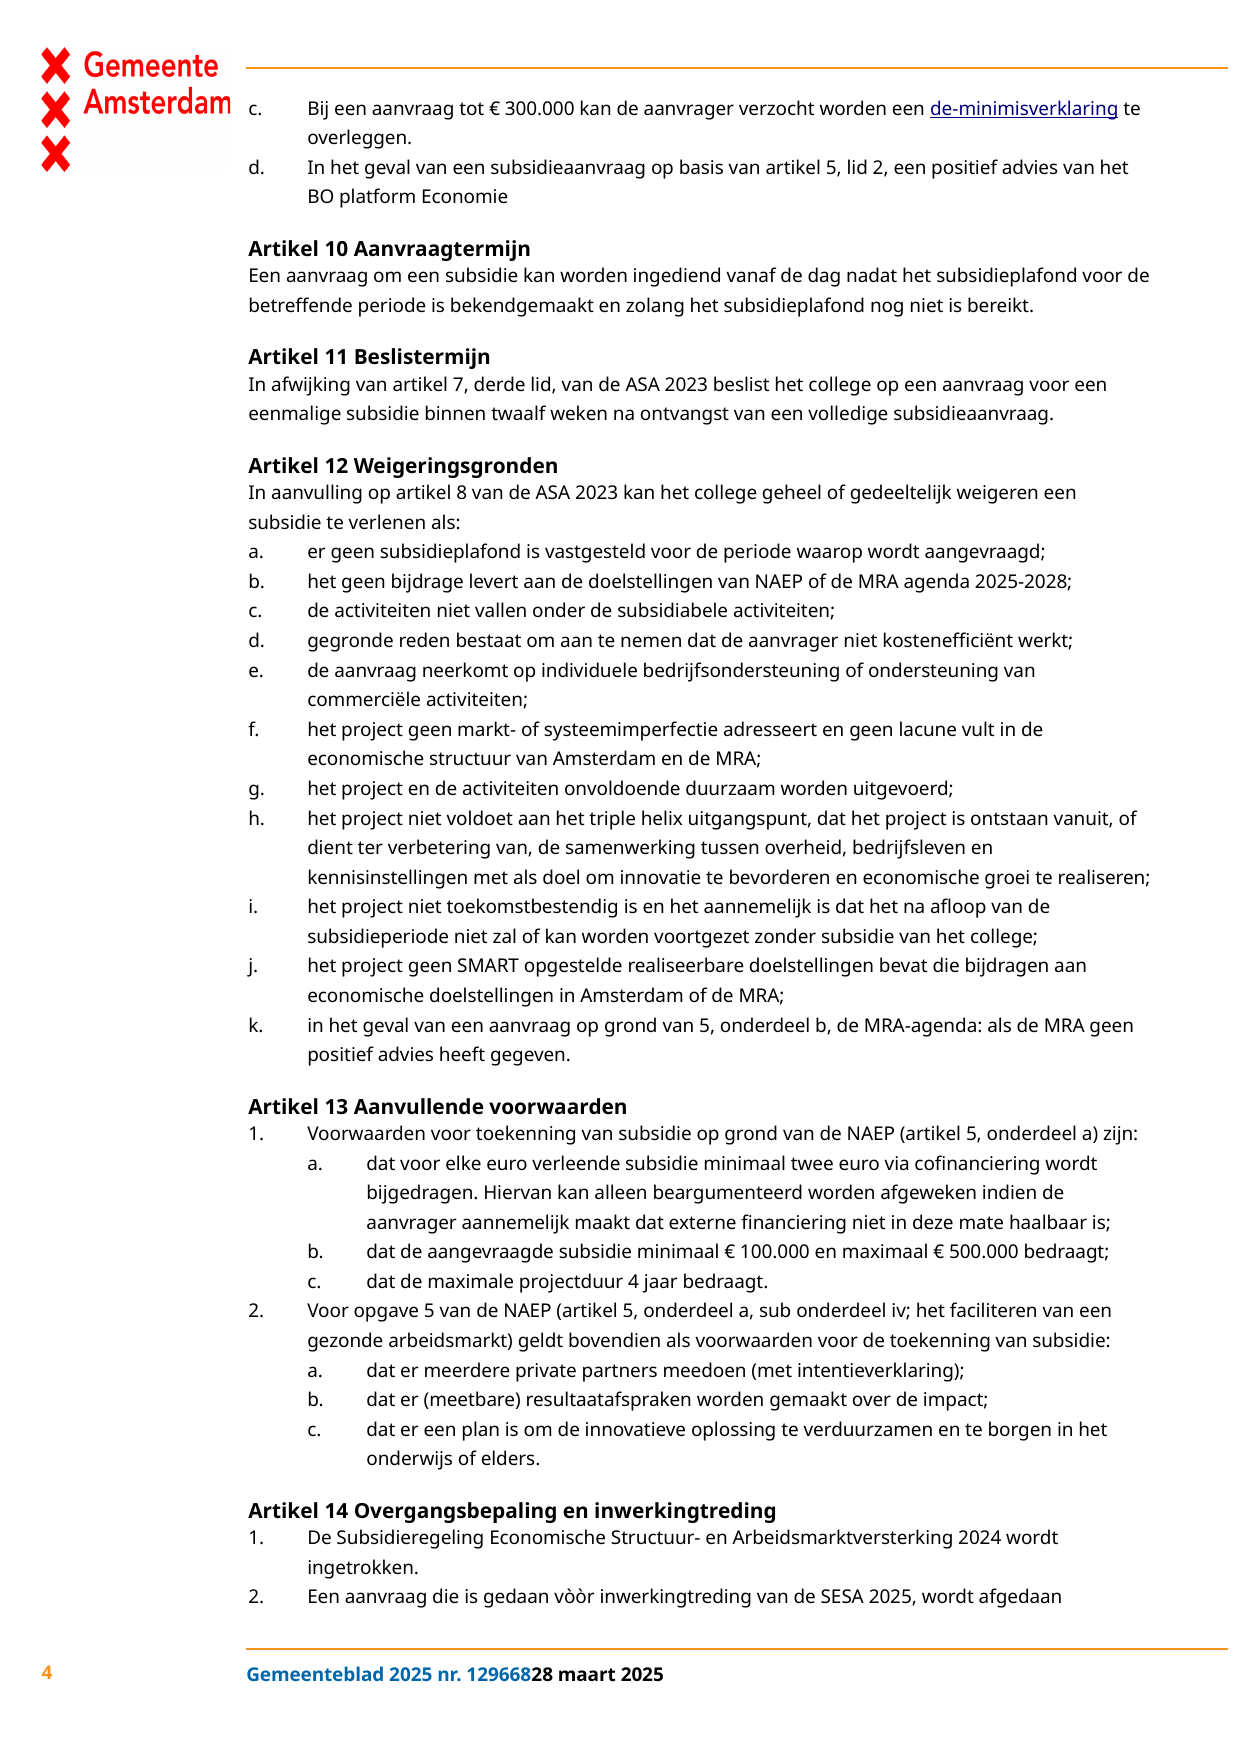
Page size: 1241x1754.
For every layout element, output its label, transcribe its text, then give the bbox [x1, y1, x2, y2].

list dat de maximale projectduur 4 jaar bedraagt. [307, 1268, 1152, 1294]
text Een aanvraag om een subsidie kan worden ingediend vanaf de dag nadat het subsidieplafond voor de betreffende periode is bekendgemaakt en zolang het subsidieplafond nog niet is bereikt. [248, 262, 1152, 318]
list het project geen markt- of systeemimperfectie adresseert en geen lacune vult in de economische structuur van Amsterdam en de MRA; [248, 716, 1152, 771]
text In aanvulling op artikel 8 van de ASA 2023 kan het college geheel of gedeeltelijk weigeren een subsidie te verlenen als: [248, 479, 1152, 534]
list dat de aangevraagde subsidie minimaal € 100.000 en maximaal € 500.000 bedraagt; [307, 1238, 1152, 1264]
list de activiteiten niet vallen onder de subsidiabele activiteiten; [248, 598, 1152, 623]
picture [41, 47, 231, 172]
list er geen subsidieplafond is vastgesteld voor de periode waarop wordt aangevraagd; [248, 538, 1152, 564]
list dat er een plan is om de innovatieve oplossing te verduurzamen en te borgen in het onderwijs of elders. [307, 1416, 1152, 1471]
list de aanvraag neerkomt op individuele bedrijfsondersteuning of ondersteuning van commerciële activiteiten; [248, 657, 1152, 712]
text Artikel 13 Aanvullende voorwaarden [248, 1092, 1152, 1120]
list het geen bijdrage levert aan de doelstellingen van NAEP of de MRA agenda 2025-2028; [248, 568, 1152, 594]
list Bij een aanvraag tot € 300.000 kan de aanvrager verzocht worden een de-minimisverklaring te overleggen. [248, 95, 1152, 150]
text In afwijking van artikel 7, derde lid, van de ASA 2023 beslist het college op een aanvraag voor een eenmalige subsidie binnen twaalf weken na ontvangst van een volledige subsidieaanvraag. [248, 371, 1152, 426]
text Artikel 10 Aanvraagtermijn [248, 234, 1152, 262]
text Artikel 12 Weigeringsgronden [248, 451, 1152, 479]
text Artikel 11 Beslistermijn [248, 342, 1152, 371]
list het project niet toekomstbestendig is en het aannemelijk is dat het na afloop van de subsidieperiode niet zal of kan worden voortgezet zonder subsidie van het college; [248, 893, 1152, 949]
list het project geen SMART opgestelde realiseerbare doelstellingen bevat die bijdragen aan economische doelstellingen in Amsterdam of de MRA; [248, 953, 1152, 1008]
list in het geval van een aanvraag op grond van 5, onderdeel b, de MRA-agenda: als de MRA geen positief advies heeft gegeven. [248, 1012, 1152, 1067]
list dat voor elke euro verleende subsidie minimaal twee euro via cofinanciering wordt bijgedragen. Hiervan kan alleen beargumenteerd worden afgeweken indien de aanvrager aannemelijk maakt dat externe financiering niet in deze mate haalbaar is; [307, 1150, 1152, 1235]
list dat er meerdere private partners meedoen (met intentieverklaring); [307, 1357, 1152, 1383]
list Een aanvraag die is gedaan vòòr inwerkingtreding van de SESA 2025, wordt afgedaan [248, 1584, 1152, 1609]
list Voorwaarden voor toekenning van subsidie op grond van de NAEP (artikel 5, onderdeel a) zijn: [248, 1120, 1152, 1146]
list dat er (meetbare) resultaatafspraken worden gemaakt over de impact; [307, 1386, 1152, 1412]
list In het geval van een subsidieaanvraag op basis van artikel 5, lid 2, een positief advies van het BO platform Economie [248, 154, 1152, 209]
text Artikel 14 Overgangsbepaling en inwerkingtreding [248, 1496, 1152, 1524]
list Voor opgave 5 van de NAEP (artikel 5, onderdeel a, sub onderdeel iv; het faciliteren van een gezonde arbeidsmarkt) geldt bovendien als voorwaarden voor de toekenning van subsidie: [248, 1298, 1152, 1353]
list De Subsidieregeling Economische Structuur- en Arbeidsmarktversterking 2024 wordt ingetrokken. [248, 1524, 1152, 1580]
list het project niet voldoet aan het triple helix uitgangspunt, dat het project is ontstaan vanuit, of dient ter verbetering van, de samenwerking tussen overheid, bedrijfsleven en kennisinstellingen met als doel om innovatie te bevorderen en economische groei te realiseren; [248, 805, 1152, 889]
list het project en de activiteiten onvoldoende duurzaam worden uitgevoerd; [248, 775, 1152, 801]
list gegronde reden bestaat om aan te nemen dat de aanvrager niet kostenefficiënt werkt; [248, 627, 1152, 653]
